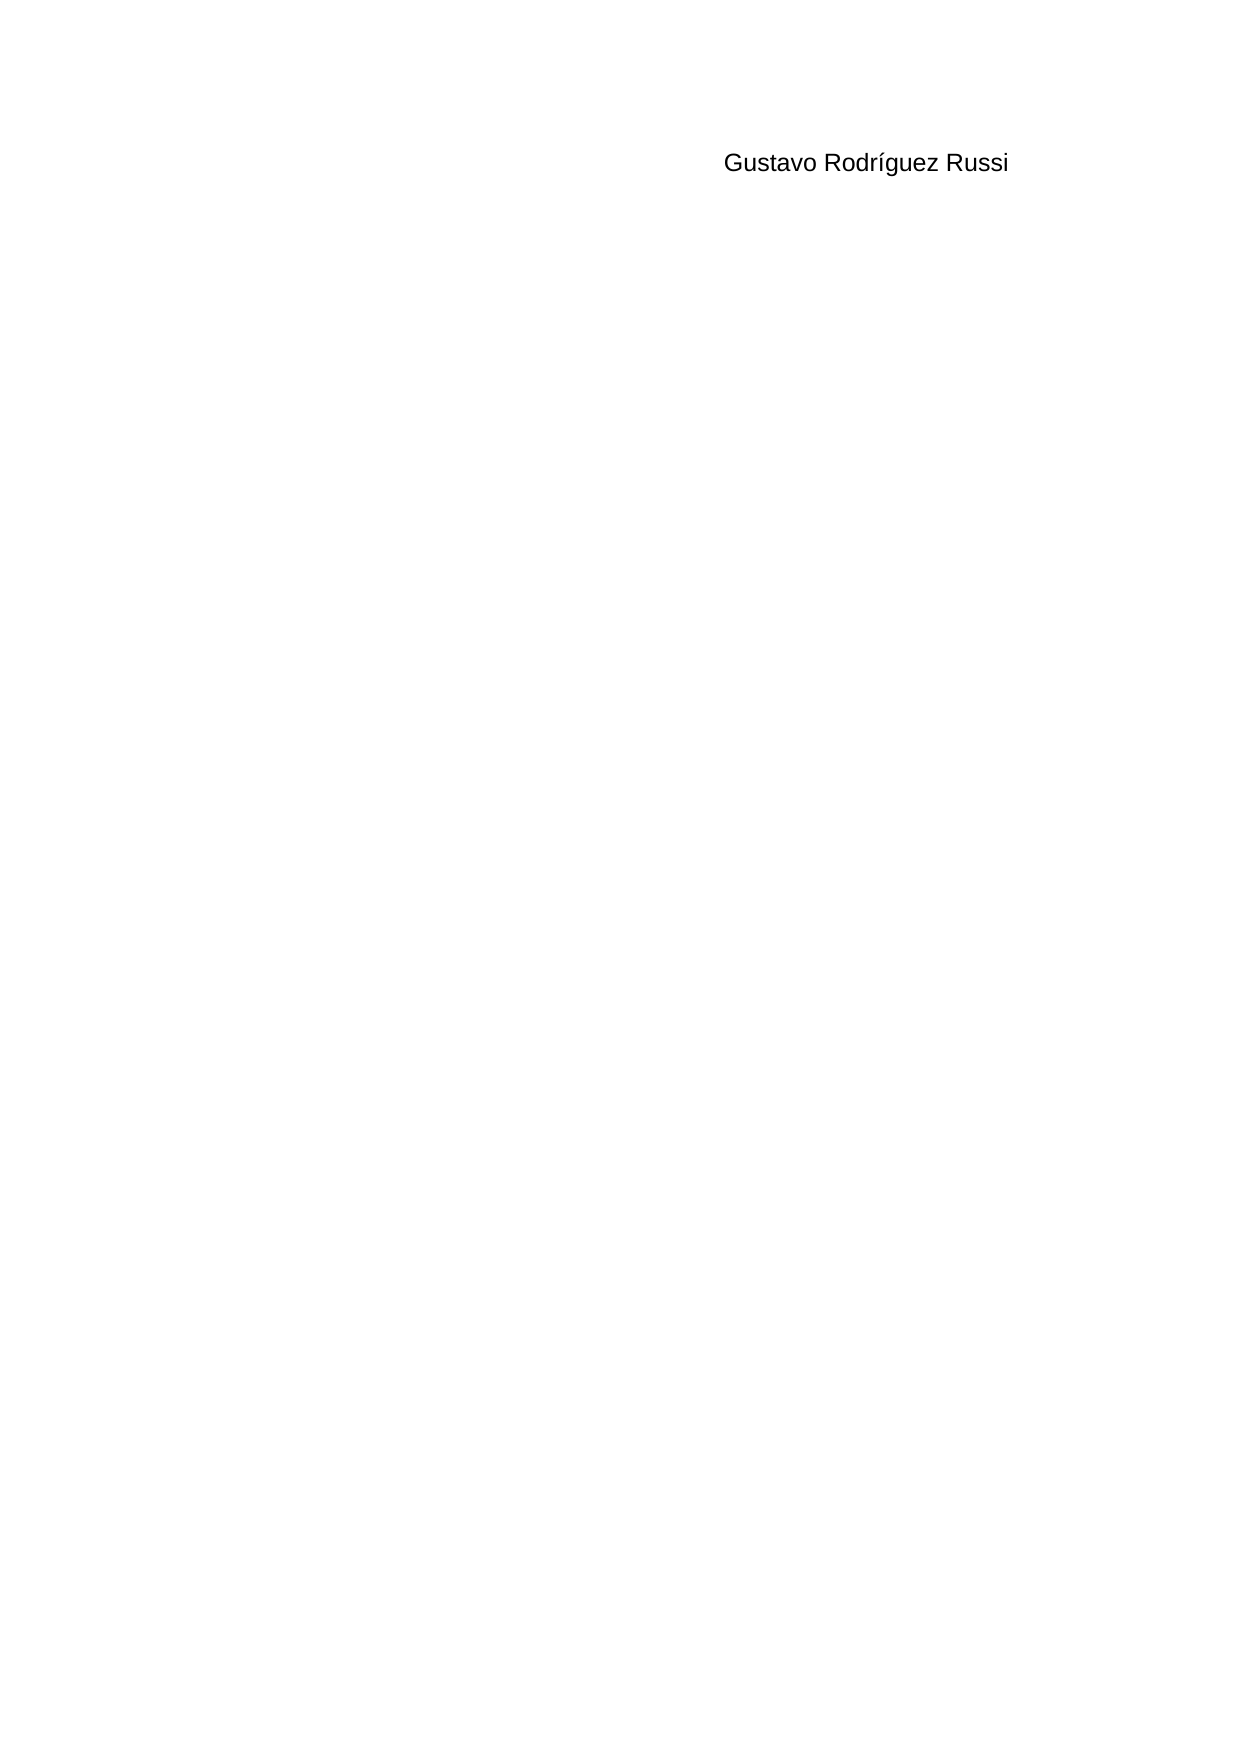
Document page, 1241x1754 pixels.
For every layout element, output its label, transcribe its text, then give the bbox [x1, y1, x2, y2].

text Gustavo Rodríguez Russi [207, 148, 1122, 219]
